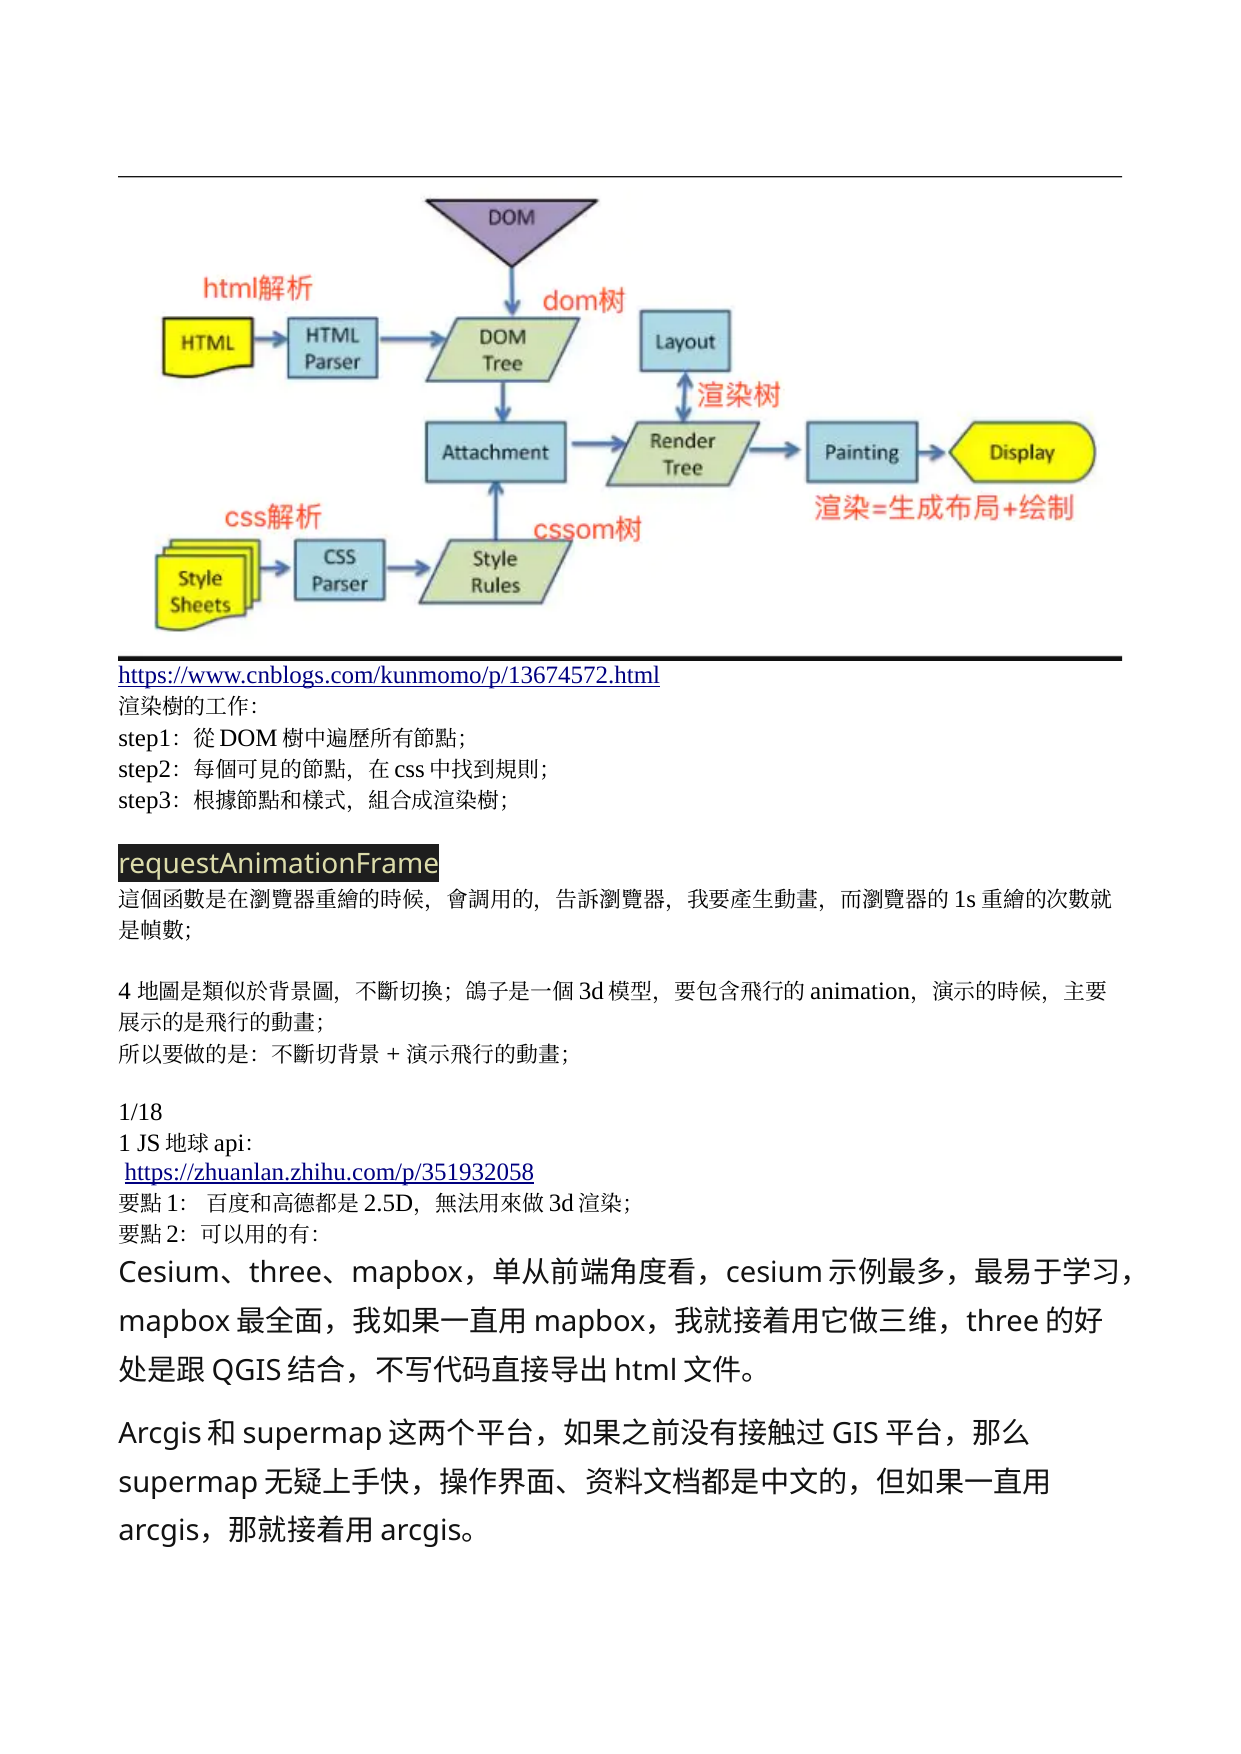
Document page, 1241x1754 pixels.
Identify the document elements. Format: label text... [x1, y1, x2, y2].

text https://zhuanlan.zhihu.com/p/351932058 [118, 1157, 1122, 1186]
text 渲染樹的工作： [118, 689, 1122, 721]
text step2：每個可見的節點，在css中找到規則； [118, 752, 1122, 784]
text 4 地圖是類似於背景圖，不斷切換；鴿子是一個3d模型，要包含飛行的animation，演示的時候，主要展示的是飛行的動畫； [118, 974, 1122, 1037]
text Cesium、three、mapbox，单从前端角度看，cesium示例最多，最易于学习，mapbox最全面，我如果一直用mapbox，我就接着用它做三维，three的好处是跟QGIS结合，不写代码直接导出html文件。 [118, 1249, 1122, 1388]
text 1 JS地球api： [118, 1126, 1122, 1157]
text Arcgis和supermap这两个平台，如果之前没有接触过GIS平台，那么supermap无疑上手快，操作界面、资料文档都是中文的，但如果一直用arcgis，那就接着用arcgis。 [118, 1409, 1122, 1549]
text step1：從DOM樹中遍歷所有節點； [118, 721, 1122, 752]
text 要點1： 百度和高德都是2.5D，無法用來做3d渲染； [118, 1186, 1122, 1217]
text 1/18 [118, 1097, 1122, 1126]
text 要點2：可以用的有： [118, 1217, 1122, 1249]
text step3：根據節點和樣式，組合成渲染樹； [118, 784, 1122, 815]
text requestAnimationFrame [118, 844, 1122, 882]
picture [118, 176, 1123, 661]
text 這個函數是在瀏覽器重繪的時候，會調用的，告訴瀏覽器，我要產生動畫，而瀏覽器的1s重繪的次數就是幀數； [118, 882, 1122, 945]
text https://www.cnblogs.com/kunmomo/p/13674572.html [118, 661, 1122, 689]
text 所以要做的是：不斷切背景 + 演示飛行的動畫； [118, 1037, 1122, 1068]
